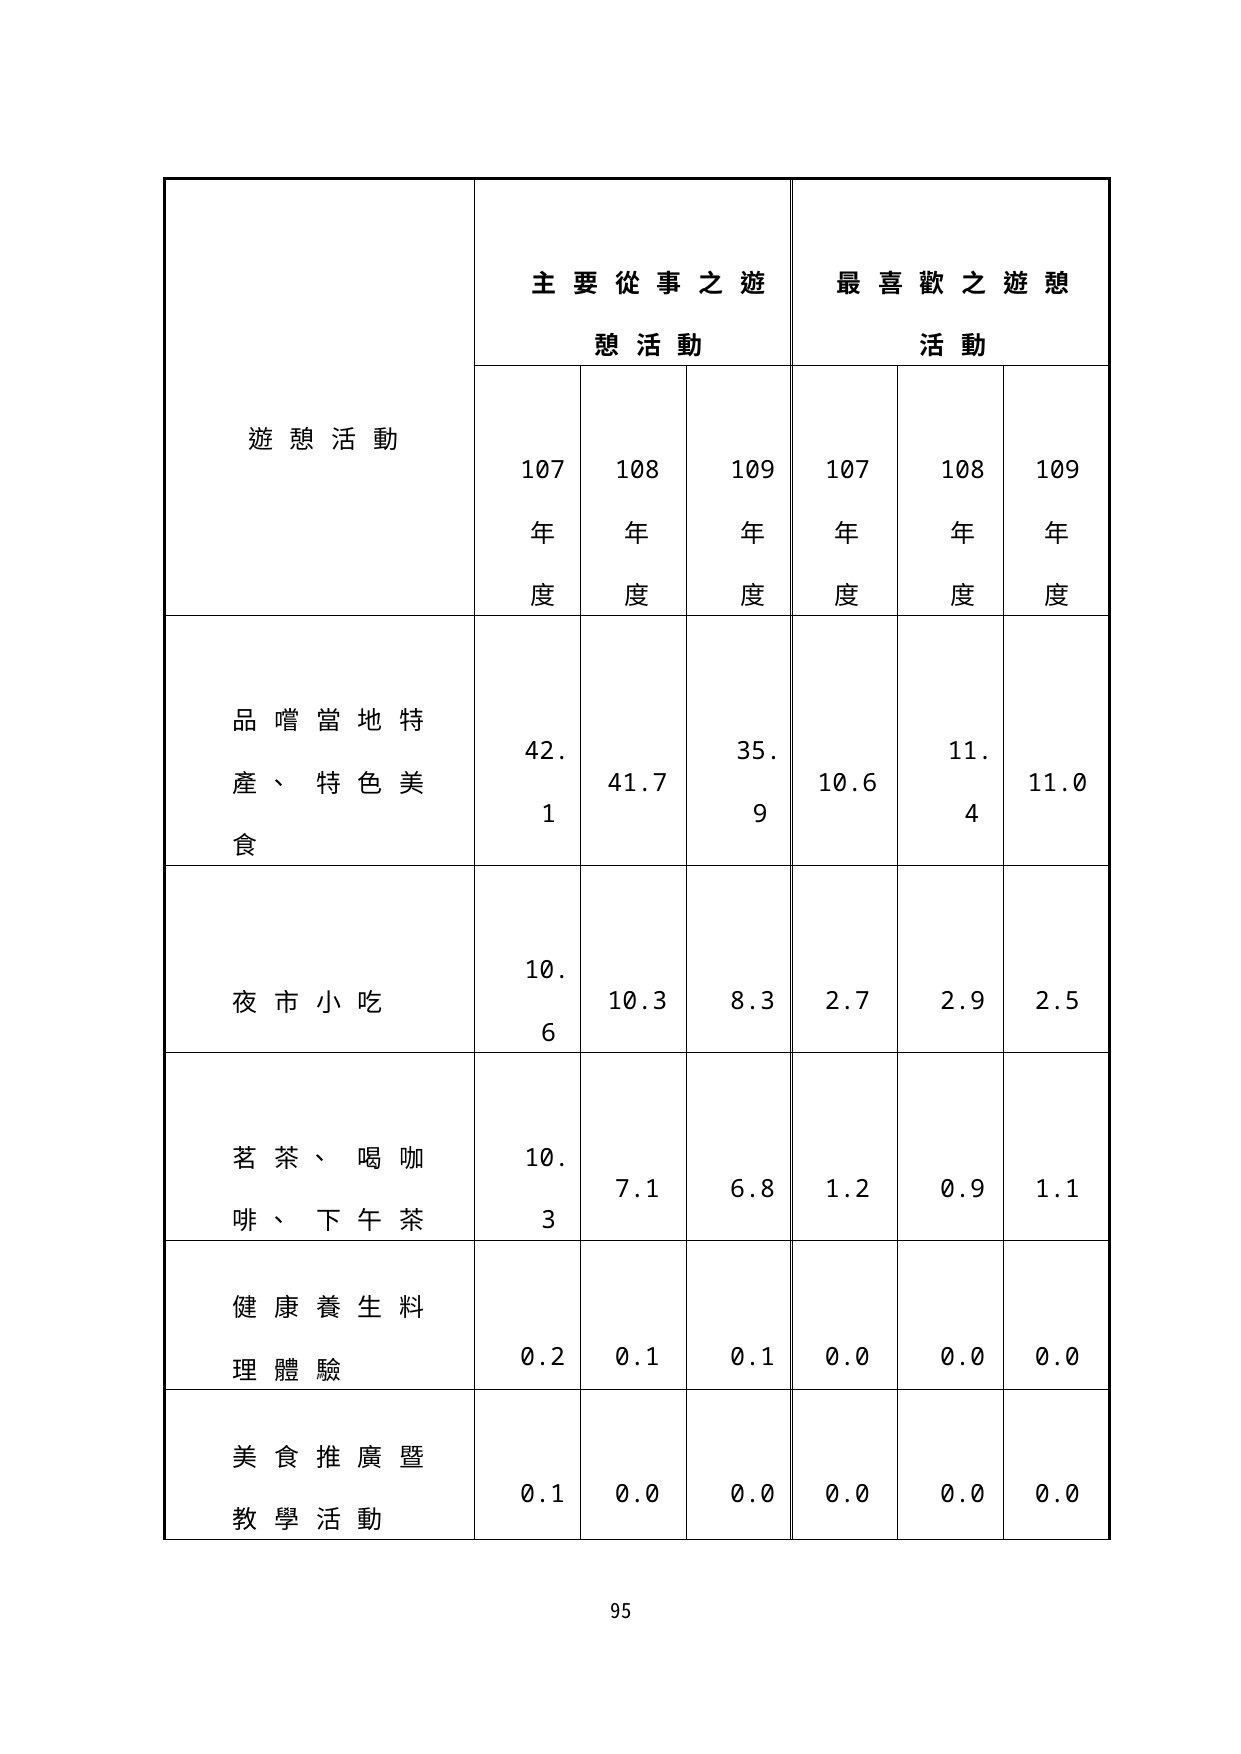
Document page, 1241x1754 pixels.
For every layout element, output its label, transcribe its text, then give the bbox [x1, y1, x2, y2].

table_cell 108年度 [898, 366, 1003, 615]
table_cell 35.9 [687, 616, 790, 865]
table_cell 10.6 [793, 616, 897, 865]
table_cell 0.1 [687, 1241, 790, 1389]
table_cell 2.5 [1004, 866, 1108, 1052]
table_header 主要從事之遊憩活動 [475, 180, 790, 365]
table_cell 0.0 [1004, 1390, 1108, 1538]
table_cell 0.0 [793, 1390, 897, 1538]
table_cell 美食推廣暨教學活動 [166, 1390, 474, 1538]
table_cell 7.1 [581, 1053, 686, 1240]
table_cell 10.3 [581, 866, 686, 1052]
table_cell 1.1 [1004, 1053, 1108, 1240]
table_cell 2.7 [793, 866, 897, 1052]
table_cell 0.0 [793, 1241, 897, 1389]
table_cell 0.0 [898, 1390, 1003, 1538]
table_cell 108年度 [581, 366, 686, 615]
table_header 遊憩活動 [166, 180, 474, 615]
table_cell 0.0 [1004, 1241, 1108, 1389]
table_header 最喜歡之遊憩活動 [793, 180, 1108, 365]
table_cell 1.2 [793, 1053, 897, 1240]
table_cell 10.6 [475, 866, 580, 1052]
table_cell 107年度 [475, 366, 580, 615]
table_cell 6.8 [687, 1053, 790, 1240]
table_cell 0.0 [687, 1390, 790, 1538]
table_cell 夜市小吃 [166, 866, 474, 1052]
table_cell 0.0 [898, 1241, 1003, 1389]
table_cell 41.7 [581, 616, 686, 865]
table_cell 0.2 [475, 1241, 580, 1389]
table_cell 109年度 [687, 366, 790, 615]
table_cell 109年度 [1004, 366, 1108, 615]
table_cell 健康養生料理體驗 [166, 1241, 474, 1389]
table_cell 品嚐當地特產、特色美食 [166, 616, 474, 865]
table_cell 11.0 [1004, 616, 1108, 865]
table_cell 42.1 [475, 616, 580, 865]
table_cell 107年度 [793, 366, 897, 615]
table_cell 11.4 [898, 616, 1003, 865]
table_cell 0.1 [581, 1241, 686, 1389]
table_cell 茗茶、喝咖啡、下午茶 [166, 1053, 474, 1240]
table_cell 10.3 [475, 1053, 580, 1240]
table_cell 2.9 [898, 866, 1003, 1052]
table_cell 0.1 [475, 1390, 580, 1538]
table_cell 8.3 [687, 866, 790, 1052]
table_cell 0.0 [581, 1390, 686, 1538]
table_cell 0.9 [898, 1053, 1003, 1240]
